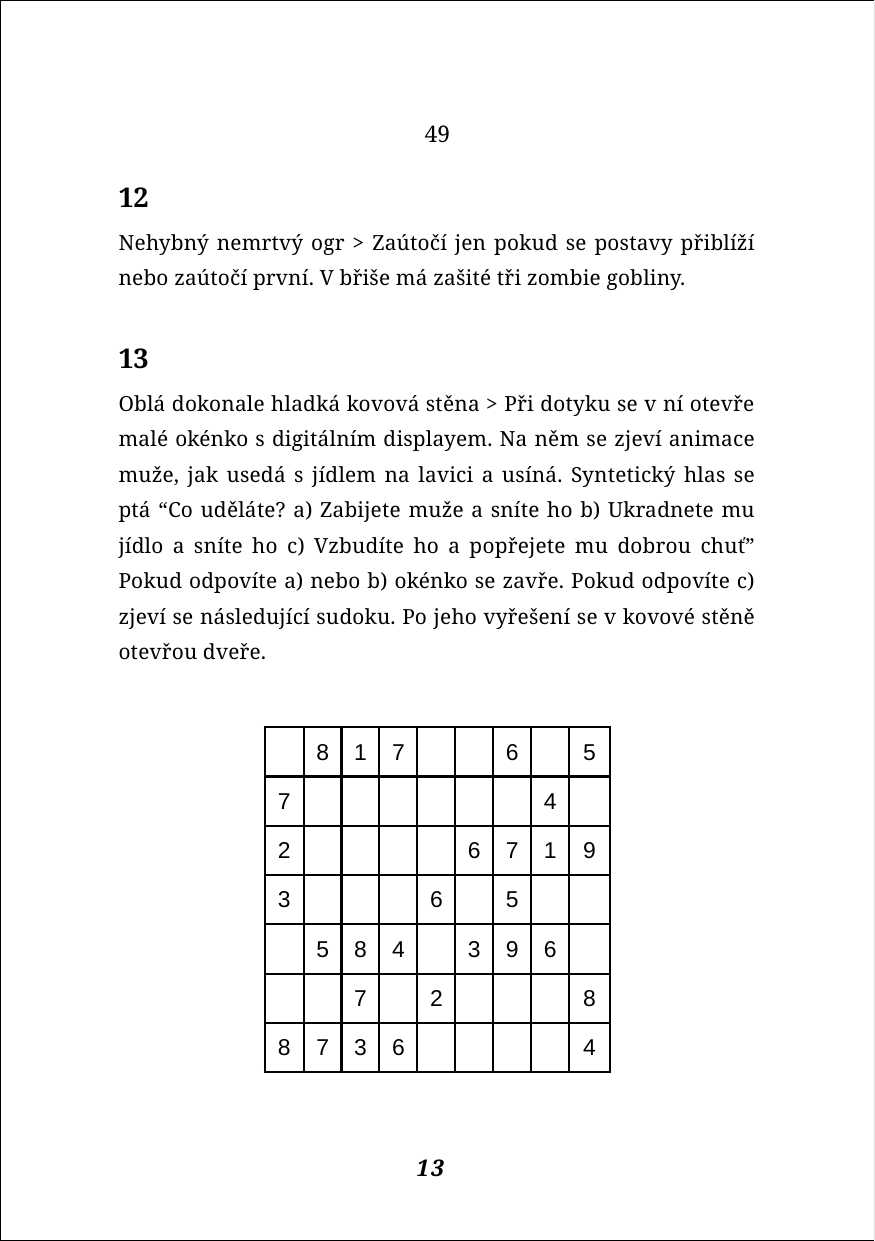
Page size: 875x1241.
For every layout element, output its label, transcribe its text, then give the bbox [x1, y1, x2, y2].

table_cell 4 [570, 1024, 609, 1071]
table_cell [305, 876, 340, 923]
table_cell [305, 827, 340, 874]
table_cell [266, 975, 303, 1022]
table_cell [532, 975, 568, 1022]
table_header [266, 728, 303, 775]
table_cell [418, 1024, 454, 1071]
table_cell [456, 778, 492, 824]
table_cell 7 [494, 827, 530, 874]
text Nehybný nemrtvý ogr > Zaútočí jen pokud se postavy přiblíží nebo zaútočí první. V břiše má zašité tři zombie gobliny. [118, 228, 756, 292]
table_cell [494, 975, 530, 1022]
table_cell 3 [266, 876, 303, 923]
table_cell 7 [266, 778, 303, 824]
table_cell 2 [418, 975, 454, 1022]
table_cell [456, 1024, 492, 1071]
table_cell [380, 827, 416, 874]
table_cell [570, 925, 609, 972]
text Oblá dokonale hladká kovová stěna > Při dotyku se v ní otevře malé okénko s digitálním displayem. Na něm se zjeví animace muže, jak usedá s jídlem na lavici a usíná. Syntetický hlas se ptá “Co uděláte? a) Zabijete muže a sníte ho b) Ukradnete mu jídlo a sníte ho c) Vzbudíte ho a popřejete mu dobrou chuť” Pokud odpovíte a) nebo b) okénko se zavře. Pokud odpovíte c) zjeví se následující sudoku. Po jeho vyřešení se v kovové stěně otevřou dveře. [118, 389, 756, 666]
table_cell 8 [343, 925, 378, 972]
table_cell 7 [343, 975, 378, 1022]
table_cell [570, 778, 609, 824]
table_cell [418, 778, 454, 824]
table_cell [456, 975, 492, 1022]
table_header 7 [380, 728, 416, 775]
table_cell [266, 925, 303, 972]
table_cell 8 [266, 1024, 303, 1071]
table_cell 6 [456, 827, 492, 874]
subtitle 12 [118, 179, 756, 216]
table_cell [380, 876, 416, 923]
table_cell 3 [456, 925, 492, 972]
table_cell 9 [570, 827, 609, 874]
table_cell [418, 827, 454, 874]
table_cell [494, 1024, 530, 1071]
table_cell [343, 876, 378, 923]
table_header [532, 728, 568, 775]
table_cell [456, 876, 492, 923]
table_cell 6 [418, 876, 454, 923]
table_cell 7 [305, 1024, 340, 1071]
table_header 6 [494, 728, 530, 775]
table_cell 6 [380, 1024, 416, 1071]
table_cell 5 [305, 925, 340, 972]
table_header [456, 728, 492, 775]
table_cell 6 [532, 925, 568, 972]
table_cell 5 [494, 876, 530, 923]
table_cell 1 [532, 827, 568, 874]
table_cell [305, 778, 340, 824]
table_cell [380, 975, 416, 1022]
table_cell 4 [380, 925, 416, 972]
table_cell [532, 876, 568, 923]
subtitle 13 [118, 340, 756, 377]
table_cell 3 [343, 1024, 378, 1071]
table_cell [494, 778, 530, 824]
table_cell [380, 778, 416, 824]
table_cell 8 [570, 975, 609, 1022]
table_cell [418, 925, 454, 972]
table_header 8 [305, 728, 340, 775]
table_cell [532, 1024, 568, 1071]
table_cell 4 [532, 778, 568, 824]
table_cell 2 [266, 827, 303, 874]
table_cell [343, 827, 378, 874]
table_header 5 [570, 728, 609, 775]
table_cell 9 [494, 925, 530, 972]
table_header [418, 728, 454, 775]
table_header 1 [343, 728, 378, 775]
table_cell [570, 876, 609, 923]
table_cell [343, 778, 378, 824]
table_cell [305, 975, 340, 1022]
